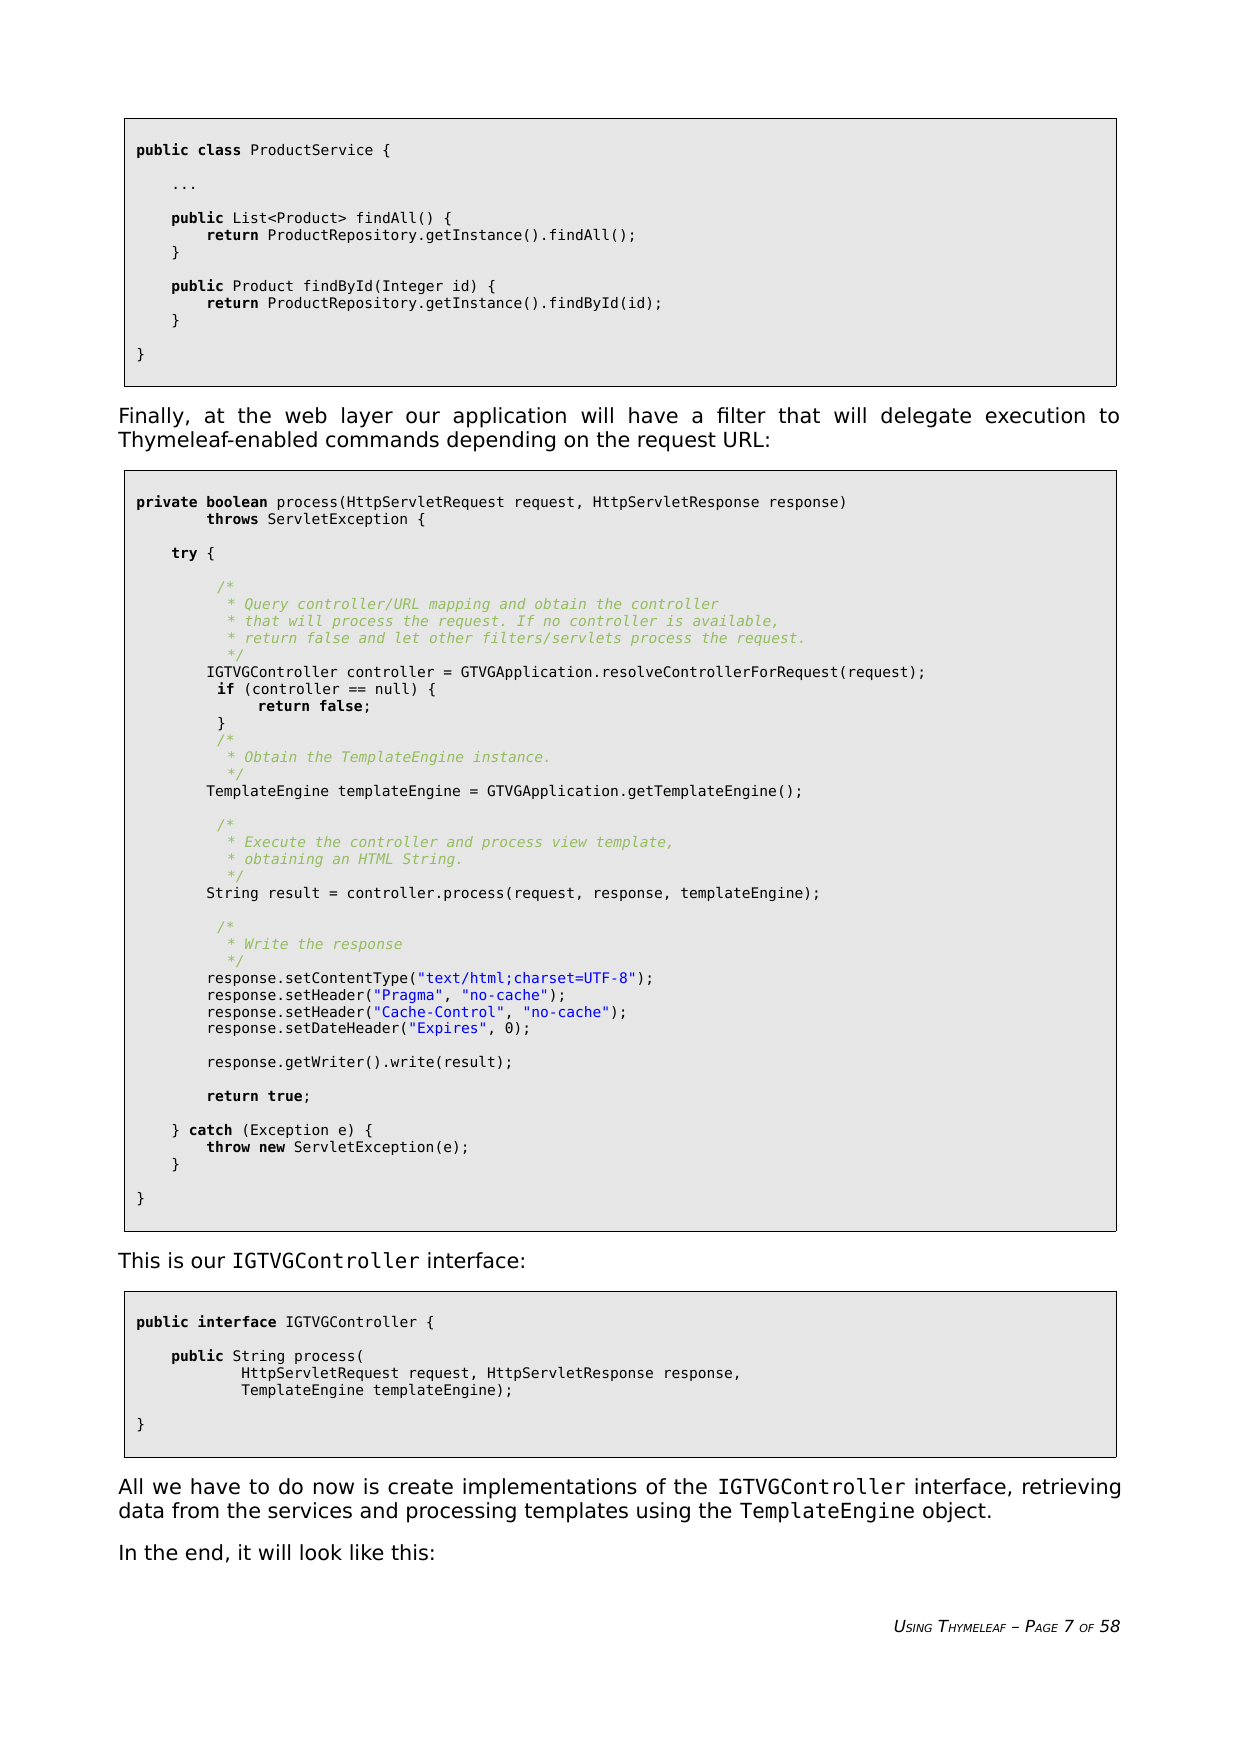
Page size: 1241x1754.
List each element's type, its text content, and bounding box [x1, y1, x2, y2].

text All we have to do now is create implementations of the IGTVGController interface, retrieving data from the services and processing templates using the TemplateEngine object. [118, 1475, 1122, 1523]
text In the end, it will look like this: [118, 1541, 1122, 1565]
text Finally, at the web layer our application will have a filter that will delegate execution to Thymeleaf-enabled commands depending on the request URL: [118, 404, 1122, 453]
text private boolean process(HttpServletRequest request, HttpServletResponse response) throws ServletException { try { /* * Query controller/URL mapping and obtain the controller * that will process the request. If no controller is available, * return false and let other filters/servlets process the request. */ IGTVGController controller = GTVGApplication.resolveControllerForRequest(request); if (controller == null) { return false; } /* * Obtain the TemplateEngine instance. */ TemplateEngine templateEngine = GTVGApplication.getTemplateEngine(); /* * Execute the controller and process view template, * obtaining an HTML String. */ String result = controller.process(request, response, templateEngine); /* * Write the response */ response.setContentType("text/html;charset=UTF-8"); response.setHeader("Pragma", "no-cache"); response.setHeader("Cache-Control", "no-cache"); response.setDateHeader("Expires", 0); response.getWriter().write(result); return true; } catch (Exception e) { throw new ServletException(e); } } [125, 471, 1116, 1231]
text public class ProductService { ... public List<Product> findAll() { return ProductRepository.getInstance().findAll(); } public Product findById(Integer id) { return ProductRepository.getInstance().findById(id); } } [125, 119, 1116, 386]
text public interface IGTVGController { public String process( HttpServletRequest request, HttpServletResponse response, TemplateEngine templateEngine); } [125, 1292, 1116, 1457]
text This is our IGTVGController interface: [118, 1249, 1122, 1273]
